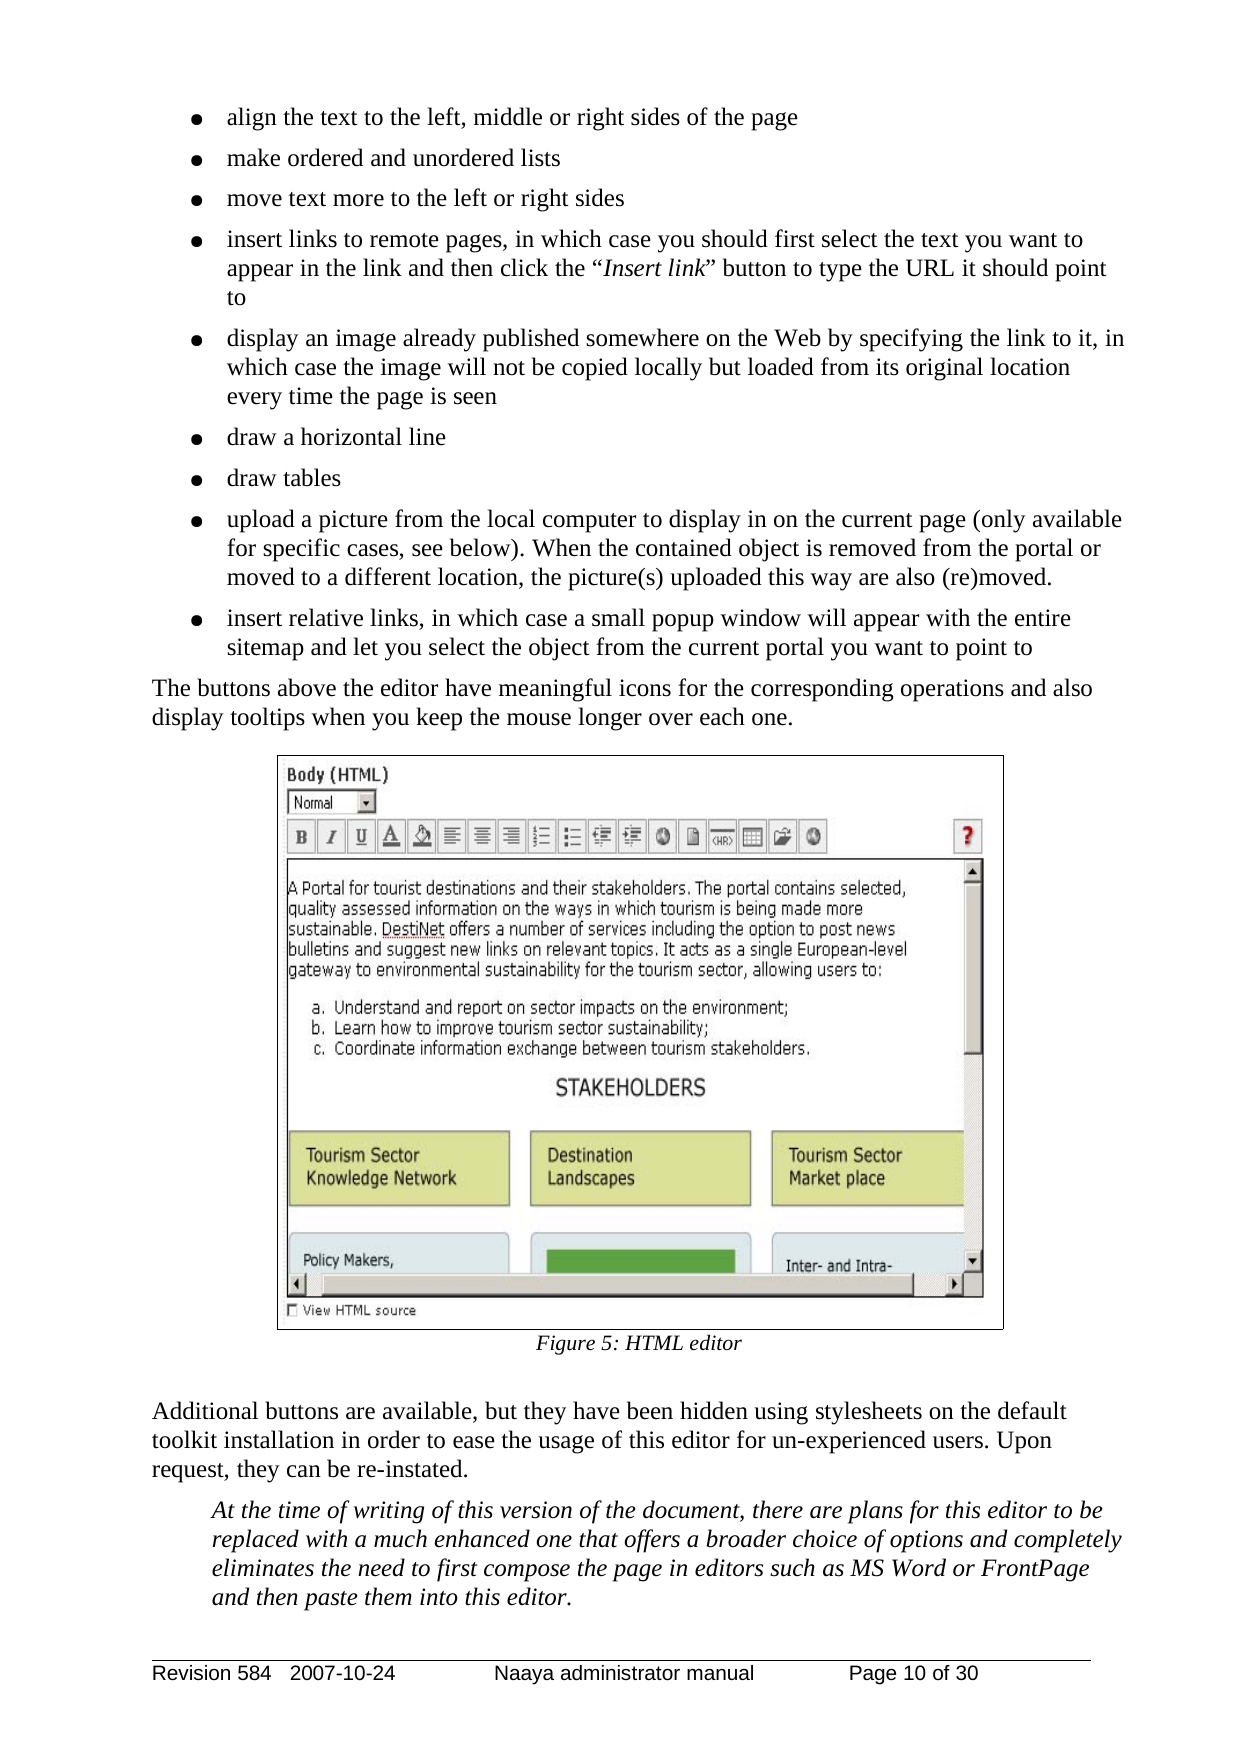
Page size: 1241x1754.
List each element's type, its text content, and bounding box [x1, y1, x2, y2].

text The buttons above the editor have meaningful icons for the corresponding operations and also display tooltips when you keep the mouse longer over each one. [152, 672, 1128, 731]
text Additional buttons are available, but they have been hidden using stylesheets on the default toolkit installation in order to ease the usage of this editor for un-experienced users. Upon request, they can be re-instated. [152, 1396, 1128, 1483]
list draw a horizontal line [189, 422, 1128, 451]
list draw tables [189, 463, 1128, 492]
picture [280, 758, 1001, 1327]
list insert relative links, in which case a small popup window will appear with the entire sitemap and let you select the object from the current portal you want to point to [189, 603, 1128, 661]
list insert links to remote pages, in which case you should first select the text you want to appear in the link and then click the “Insert link” button to type the URL it should point to [189, 224, 1128, 311]
list upload a picture from the local computer to display in on the current page (only available for specific cases, see below). When the contained object is removed from the portal or moved to a different location, the picture(s) uploaded this way are also (re)moved. [189, 504, 1128, 591]
list display an image already published somewhere on the Web by specifying the link to it, in which case the image will not be copied locally but loaded from its original location every time the page is seen [189, 323, 1128, 410]
list move text more to the left or right sides [189, 183, 1128, 212]
list make ordered and unordered lists [189, 142, 1128, 171]
list align the text to the left, middle or right sides of the page [189, 102, 1128, 131]
text Figure 5: HTML editor [277, 1330, 1003, 1355]
text At the time of writing of this version of the document, there are plans for this editor to be replaced with a much enhanced one that offers a broader choice of options and completely eliminates the need to first compose the page in editors such as MS Word or FrontPage and then paste them into this editor. [212, 1495, 1128, 1611]
